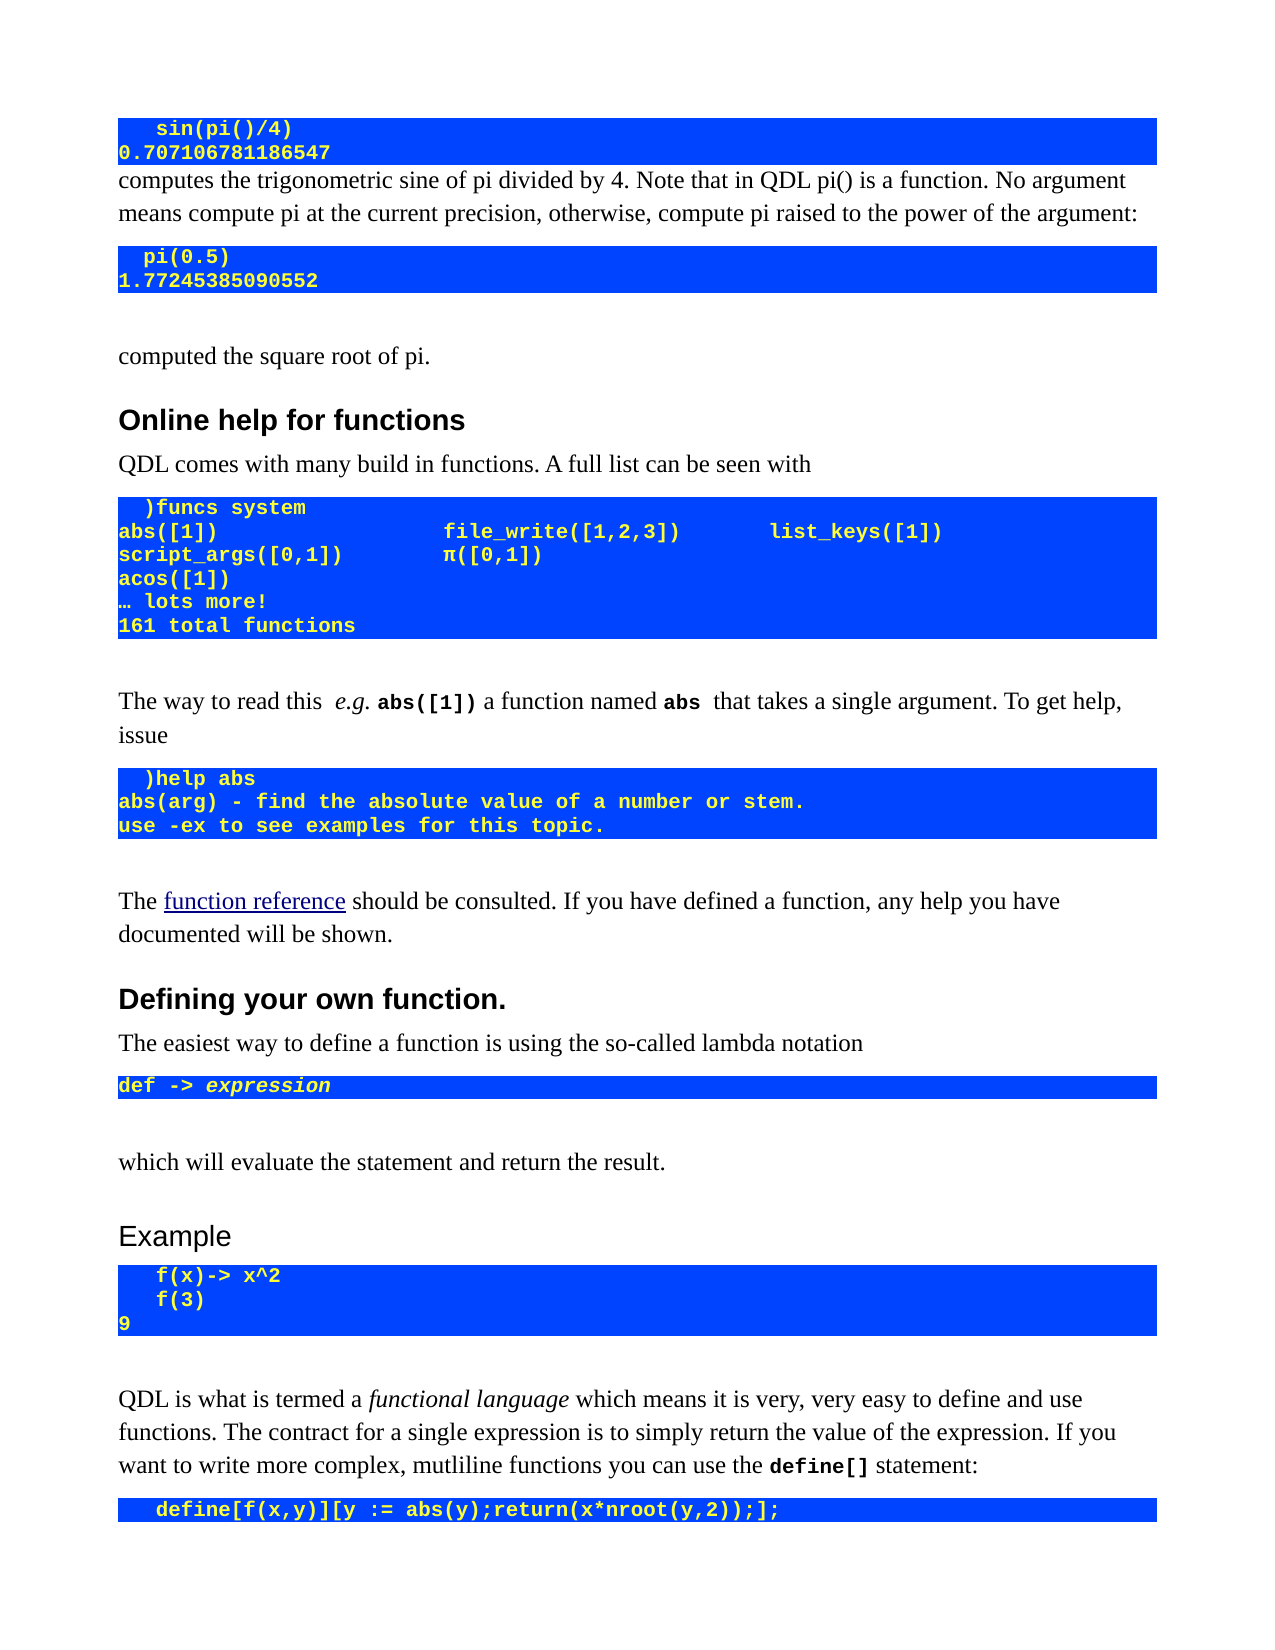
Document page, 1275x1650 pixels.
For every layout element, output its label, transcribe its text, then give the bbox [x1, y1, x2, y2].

text )funcs system [118, 497, 1157, 521]
text … lots more! [118, 592, 1157, 615]
text The way to read this e.g. abs([1]) a function named abs that takes a single argument. To get help, issue [118, 686, 1157, 749]
text 9 [118, 1313, 1157, 1336]
text def -> expression [118, 1076, 1157, 1099]
text f(3) [118, 1289, 1157, 1313]
text abs(arg) - find the absolute value of a number or stem. [118, 792, 1157, 815]
subtitle Defining your own function. [118, 982, 1157, 1015]
text The easiest way to define a function is using the so-called lambda notation [118, 1028, 1157, 1057]
text 1.77245385090552 [118, 270, 1157, 293]
text The function reference should be consulted. If you have defined a function, any help you have documented will be shown. [118, 886, 1157, 948]
text computed the square root of pi. [118, 341, 1157, 370]
text QDL comes with many build in functions. A full list can be seen with [118, 449, 1157, 478]
text computes the trigonometric sine of pi divided by 4. Note that in QDL pi() is a function. No argument means compute pi at the current precision, otherwise, compute pi raised to the power of the argument: [118, 165, 1157, 227]
text pi(0.5) [118, 246, 1157, 270]
text abs([1]) file_write([1,2,3]) list_keys([1]) script_args([0,1]) π([0,1]) [118, 521, 1157, 568]
text )help abs [118, 768, 1157, 792]
text which will evaluate the statement and return the result. [118, 1147, 1157, 1176]
text 161 total functions [118, 615, 1157, 639]
text acos([1]) [118, 568, 1157, 592]
text 0.707106781186547 [118, 142, 1157, 165]
text f(x)-> x^2 [118, 1265, 1157, 1289]
text define[f(x,y)][y := abs(y);return(x*nroot(y,2));]; [118, 1498, 1157, 1522]
subtitle Example [118, 1219, 1157, 1253]
text sin(pi()/4) [118, 118, 1157, 142]
text QDL is what is termed a functional language which means it is very, very easy to define and use functions. The contract for a single expression is to simply return the value of the expression. If you want to write more complex, mutliline functions you can use the define[] statement: [118, 1384, 1157, 1479]
subtitle Online help for functions [118, 403, 1157, 437]
text use -ex to see examples for this topic. [118, 815, 1157, 839]
